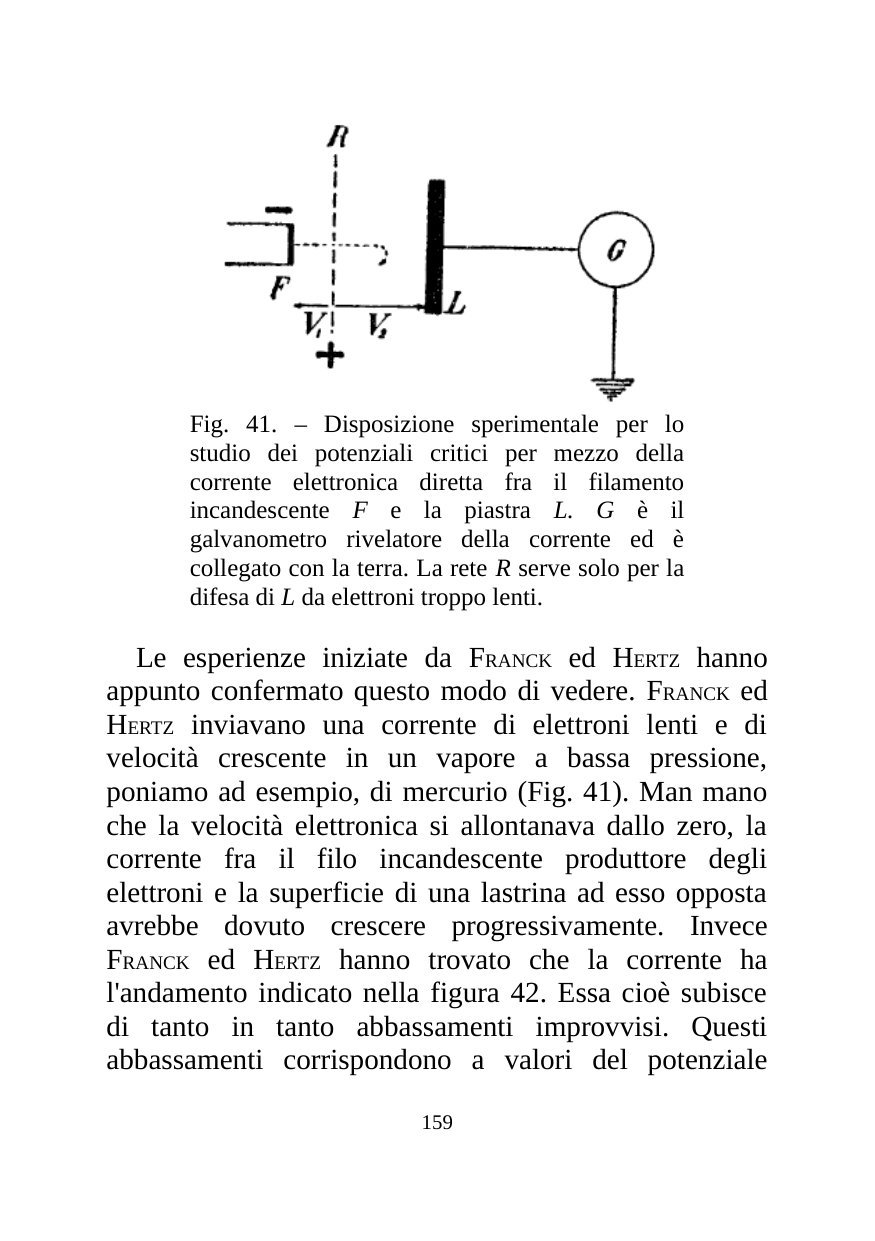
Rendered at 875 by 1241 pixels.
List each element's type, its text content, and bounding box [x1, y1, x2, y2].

table_header Fig. 41. – Disposizione sperimentale per lo studio dei potenziali critici per mezzo della corrente elettronica diretta fra il filamento incandescente F e la piastra L. G è il galvanometro rivelatore della corrente ed è collegato con la terra. La rete R serve solo per la difesa di L da elettroni troppo lenti. [190, 106, 684, 640]
picture [200, 106, 674, 410]
text Le esperienze iniziate da Franck ed Hertz hanno appunto confermato questo modo di vedere. Franck ed Hertz inviavano una corrente di elettroni lenti e di velocità crescente in un vapore a bassa pressione, poniamo ad esempio, di mercurio (Fig. 41). Man mano che la velocità elettronica si allontanava dallo zero, la corrente fra il filo incandescente produttore degli elettroni e la superficie di una lastrina ad esso opposta avrebbe dovuto crescere progressivamente. Invece Franck ed Hertz hanno trovato che la corrente ha l'andamento indicato nella figura 42. Essa cioè subisce di tanto in tanto abbassamenti improvvisi. Questi abbassamenti corrispondono a valori del potenziale [106, 640, 768, 1076]
